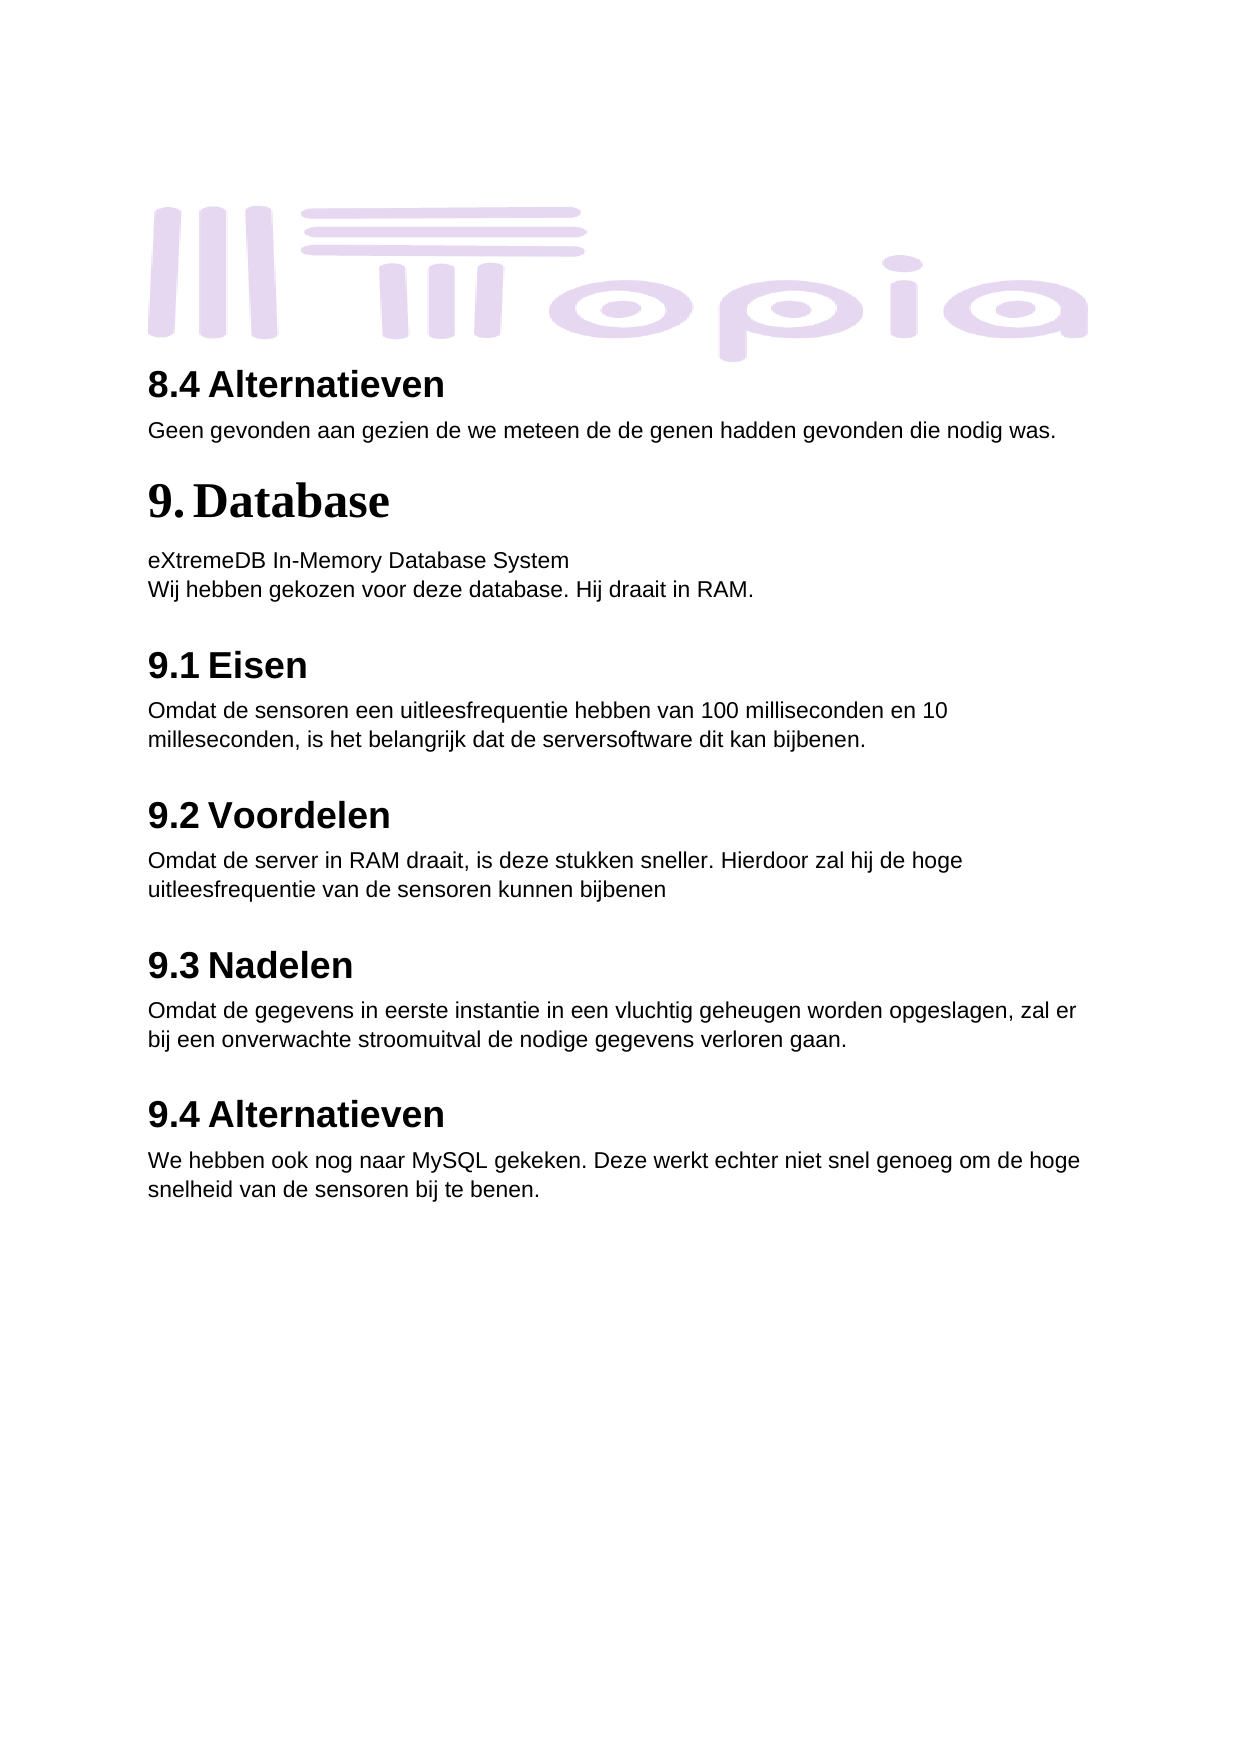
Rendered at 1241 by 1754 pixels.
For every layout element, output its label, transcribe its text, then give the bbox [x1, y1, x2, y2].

subtitle Database [148, 471, 1092, 528]
subtitle Eisen [148, 643, 1092, 686]
text Wij hebben gekozen voor deze database. Hij draait in RAM. [148, 576, 1092, 603]
text We hebben ook nog naar MySQL gekeken. Deze werkt echter niet snel genoeg om de hoge snelheid van de sensoren bij te benen. [148, 1147, 1092, 1202]
subtitle Alternatieven [148, 1093, 1092, 1136]
subtitle Alternatieven [148, 363, 1092, 406]
subtitle Voordelen [148, 793, 1092, 836]
picture [147, 205, 1093, 363]
text Geen gevonden aan gezien de we meteen de de genen hadden gevonden die nodig was. [148, 417, 1092, 443]
subtitle Nadelen [148, 943, 1092, 986]
text Omdat de gegevens in eerste instantie in een vluchtig geheugen worden opgeslagen, zal er bij een onverwachte stroomuitval de nodige gegevens verloren gaan. [148, 997, 1092, 1052]
text Omdat de sensoren een uitleesfrequentie hebben van 100 milliseconden en 10 milleseconden, is het belangrijk dat de serversoftware dit kan bijbenen. [148, 697, 1092, 753]
text eXtremeDB In-Memory Database System [148, 547, 1092, 573]
text Omdat de server in RAM draait, is deze stukken sneller. Hierdoor zal hij de hoge uitleesfrequentie van de sensoren kunnen bijbenen [148, 847, 1092, 902]
